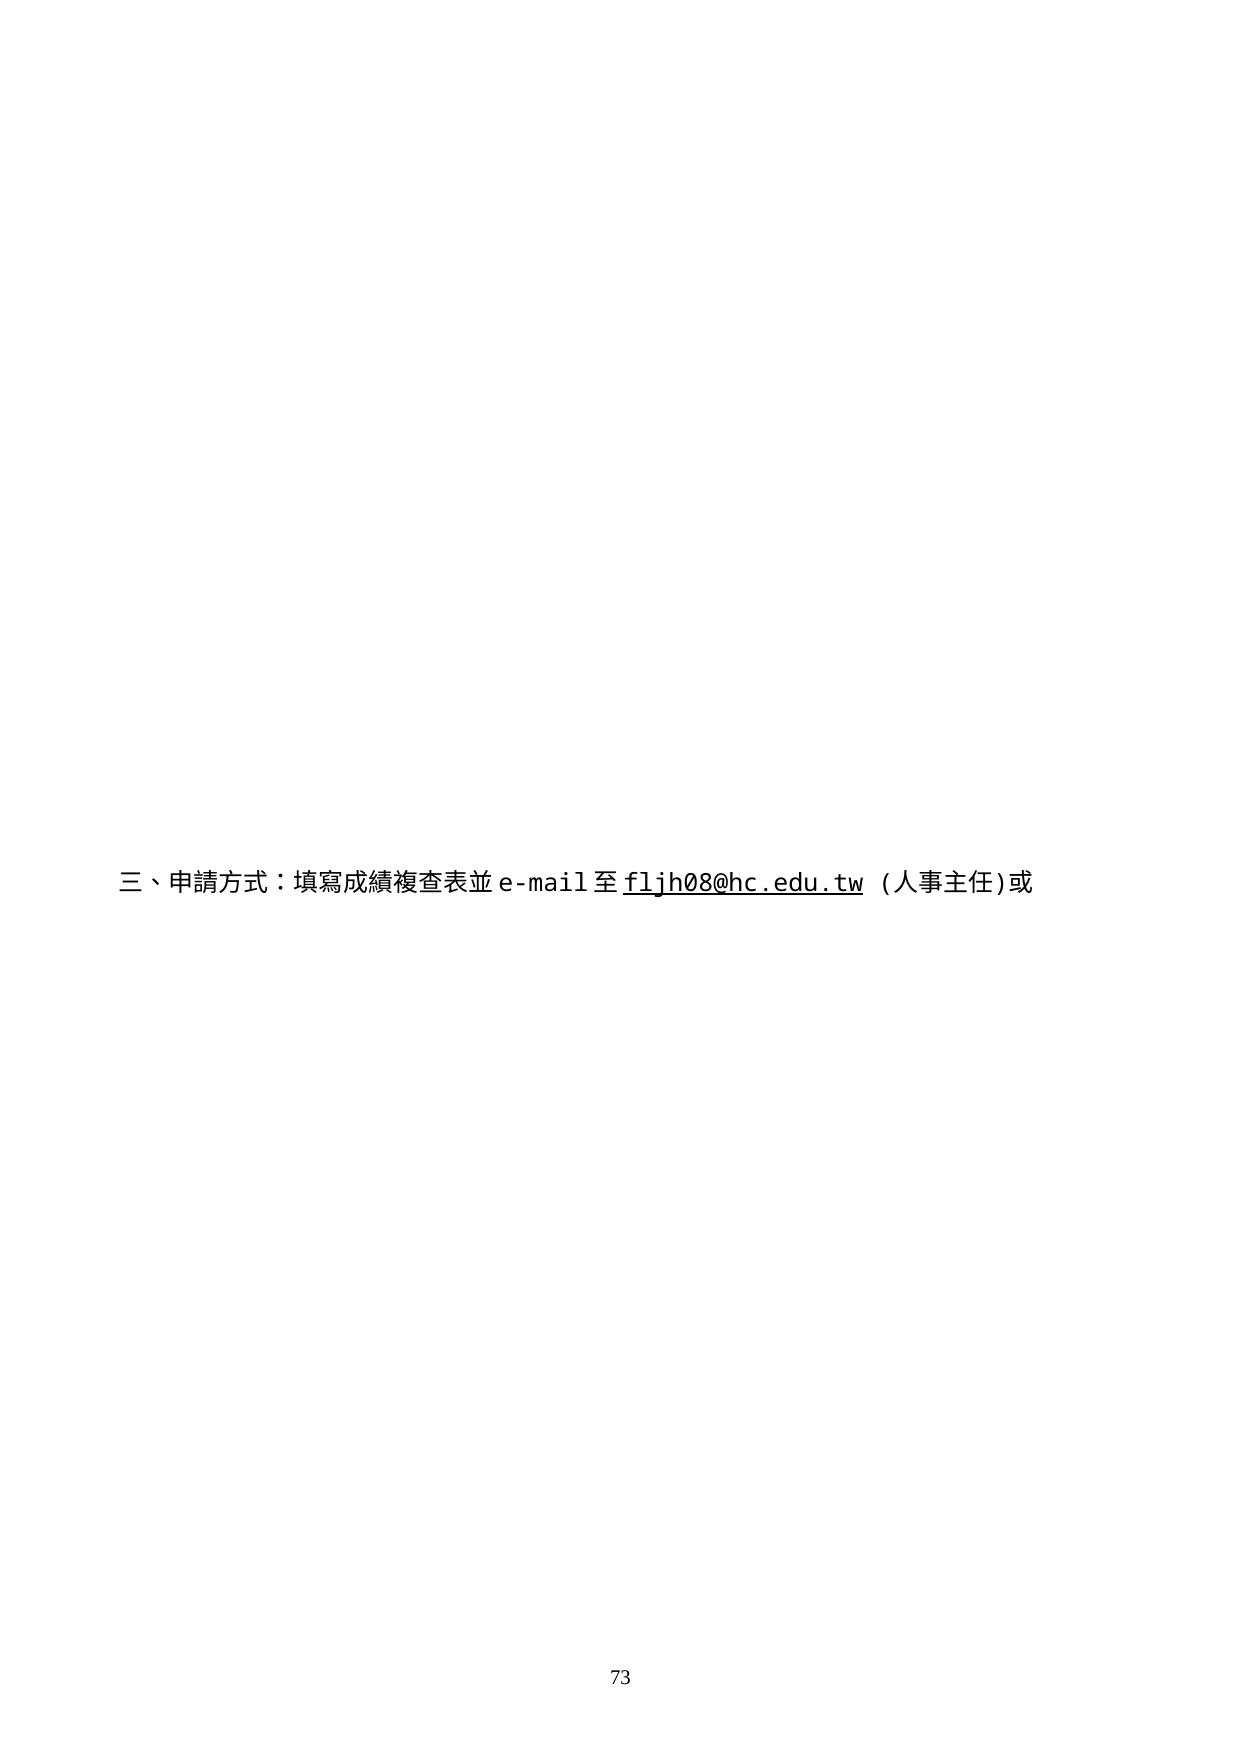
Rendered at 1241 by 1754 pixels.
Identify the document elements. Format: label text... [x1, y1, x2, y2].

text 三、申請方式：填寫成績複查表並e-mail至fljh08@hc.edu.tw (人事主任)或 [118, 839, 1122, 901]
